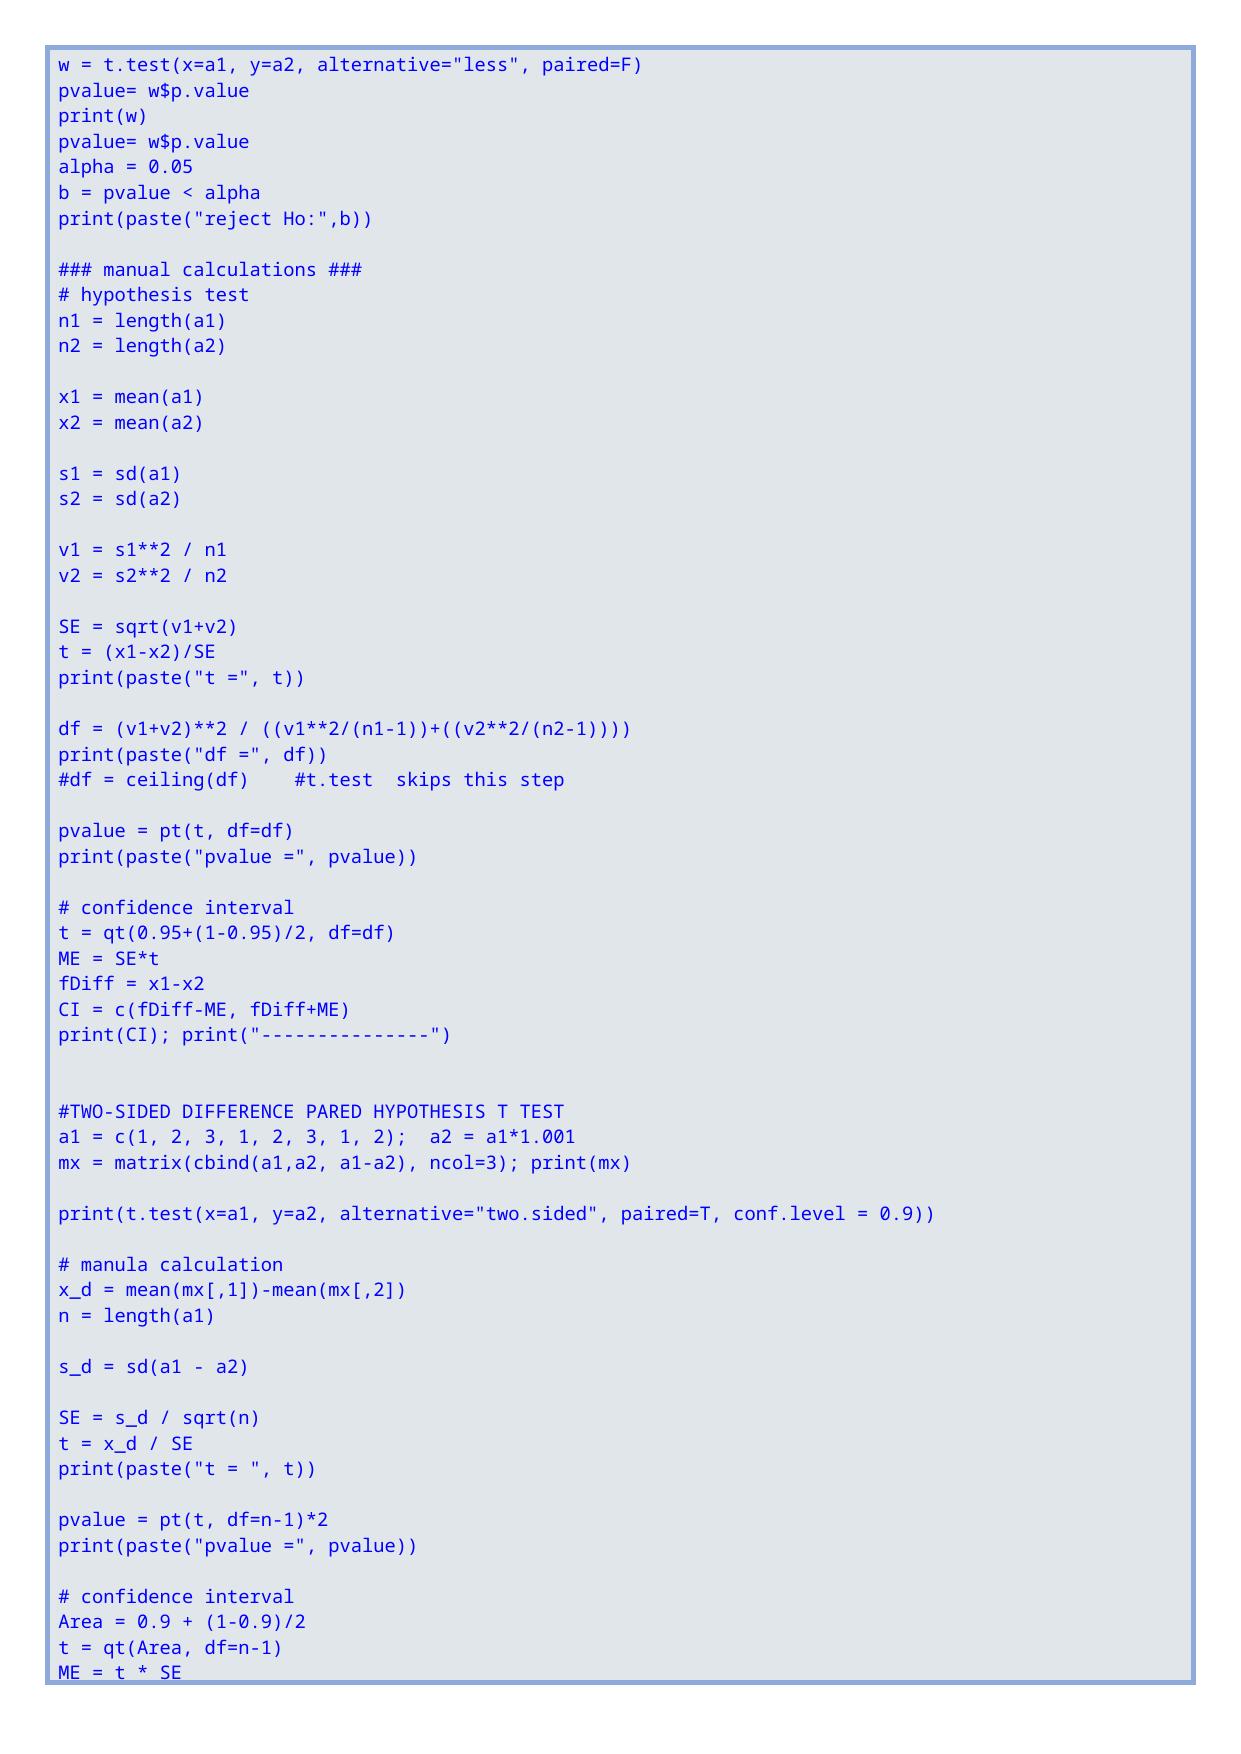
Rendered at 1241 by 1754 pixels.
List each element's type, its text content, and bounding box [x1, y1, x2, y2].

text pvalue = pt(t, df=n-1)*2 [50, 1500, 1191, 1525]
text pvalue = pt(t, df=df) [50, 811, 1191, 836]
text a1 = c(1, 2, 3, 1, 2, 3, 1, 2); a2 = a1*1.001 [50, 1117, 1191, 1142]
text n1 = length(a1) [50, 300, 1191, 326]
text # confidence interval [50, 887, 1191, 913]
text v2 = s2**2 / n2 [50, 555, 1191, 581]
text print(w) [50, 96, 1191, 122]
text print(t.test(x=a1, y=a2, alternative="two.sided", paired=T, conf.level = 0.9)) [50, 1193, 1191, 1219]
text v1 = s1**2 / n1 [50, 530, 1191, 555]
text fDiff = x1-x2 [50, 964, 1191, 989]
text alpha = 0.05 [50, 147, 1191, 173]
text x_d = mean(mx[,1])-mean(mx[,2]) [50, 1270, 1191, 1296]
text # hypothesis test [50, 275, 1191, 300]
text t = qt(Area, df=n-1) [50, 1627, 1191, 1653]
text print(paste("t =", t)) [50, 657, 1191, 683]
text w = t.test(x=a1, y=a2, alternative="less", paired=F) [50, 50, 1191, 71]
text #df = ceiling(df) #t.test skips this step [50, 759, 1191, 785]
text t = qt(0.95+(1-0.95)/2, df=df) [50, 913, 1191, 938]
text x1 = mean(a1) [50, 377, 1191, 402]
text #TWO-SIDED DIFFERENCE PARED HYPOTHESIS T TEST [50, 1091, 1191, 1117]
text s1 = sd(a1) [50, 453, 1191, 479]
text print(paste("pvalue =", pvalue)) [50, 836, 1191, 862]
text CI = c(fDiff-ME, fDiff+ME) [50, 989, 1191, 1015]
text Area = 0.9 + (1-0.9)/2 [50, 1602, 1191, 1627]
text print(paste("t = ", t)) [50, 1449, 1191, 1474]
text n = length(a1) [50, 1296, 1191, 1321]
text pvalue= w$p.value [50, 122, 1191, 147]
text print(paste("reject Ho:",b)) [50, 198, 1191, 224]
text print(CI); print("---------------") [50, 1015, 1191, 1040]
text ### manual calculations ### [50, 249, 1191, 275]
text ME = SE*t [50, 938, 1191, 964]
text n2 = length(a2) [50, 326, 1191, 351]
text SE = sqrt(v1+v2) [50, 606, 1191, 632]
text df = (v1+v2)**2 / ((v1**2/(n1-1))+((v2**2/(n2-1)))) [50, 708, 1191, 734]
text t = x_d / SE [50, 1423, 1191, 1449]
text print(paste("df =", df)) [50, 734, 1191, 759]
text s_d = sd(a1 - a2) [50, 1347, 1191, 1372]
text x2 = mean(a2) [50, 402, 1191, 428]
text t = (x1-x2)/SE [50, 632, 1191, 657]
text b = pvalue < alpha [50, 173, 1191, 198]
text ME = t * SE [50, 1653, 1191, 1680]
text SE = s_d / sqrt(n) [50, 1398, 1191, 1423]
text pvalue= w$p.value [50, 71, 1191, 96]
text # manula calculation [50, 1244, 1191, 1270]
text mx = matrix(cbind(a1,a2, a1-a2), ncol=3); print(mx) [50, 1142, 1191, 1168]
text print(paste("pvalue =", pvalue)) [50, 1525, 1191, 1551]
text s2 = sd(a2) [50, 479, 1191, 504]
text # confidence interval [50, 1576, 1191, 1602]
